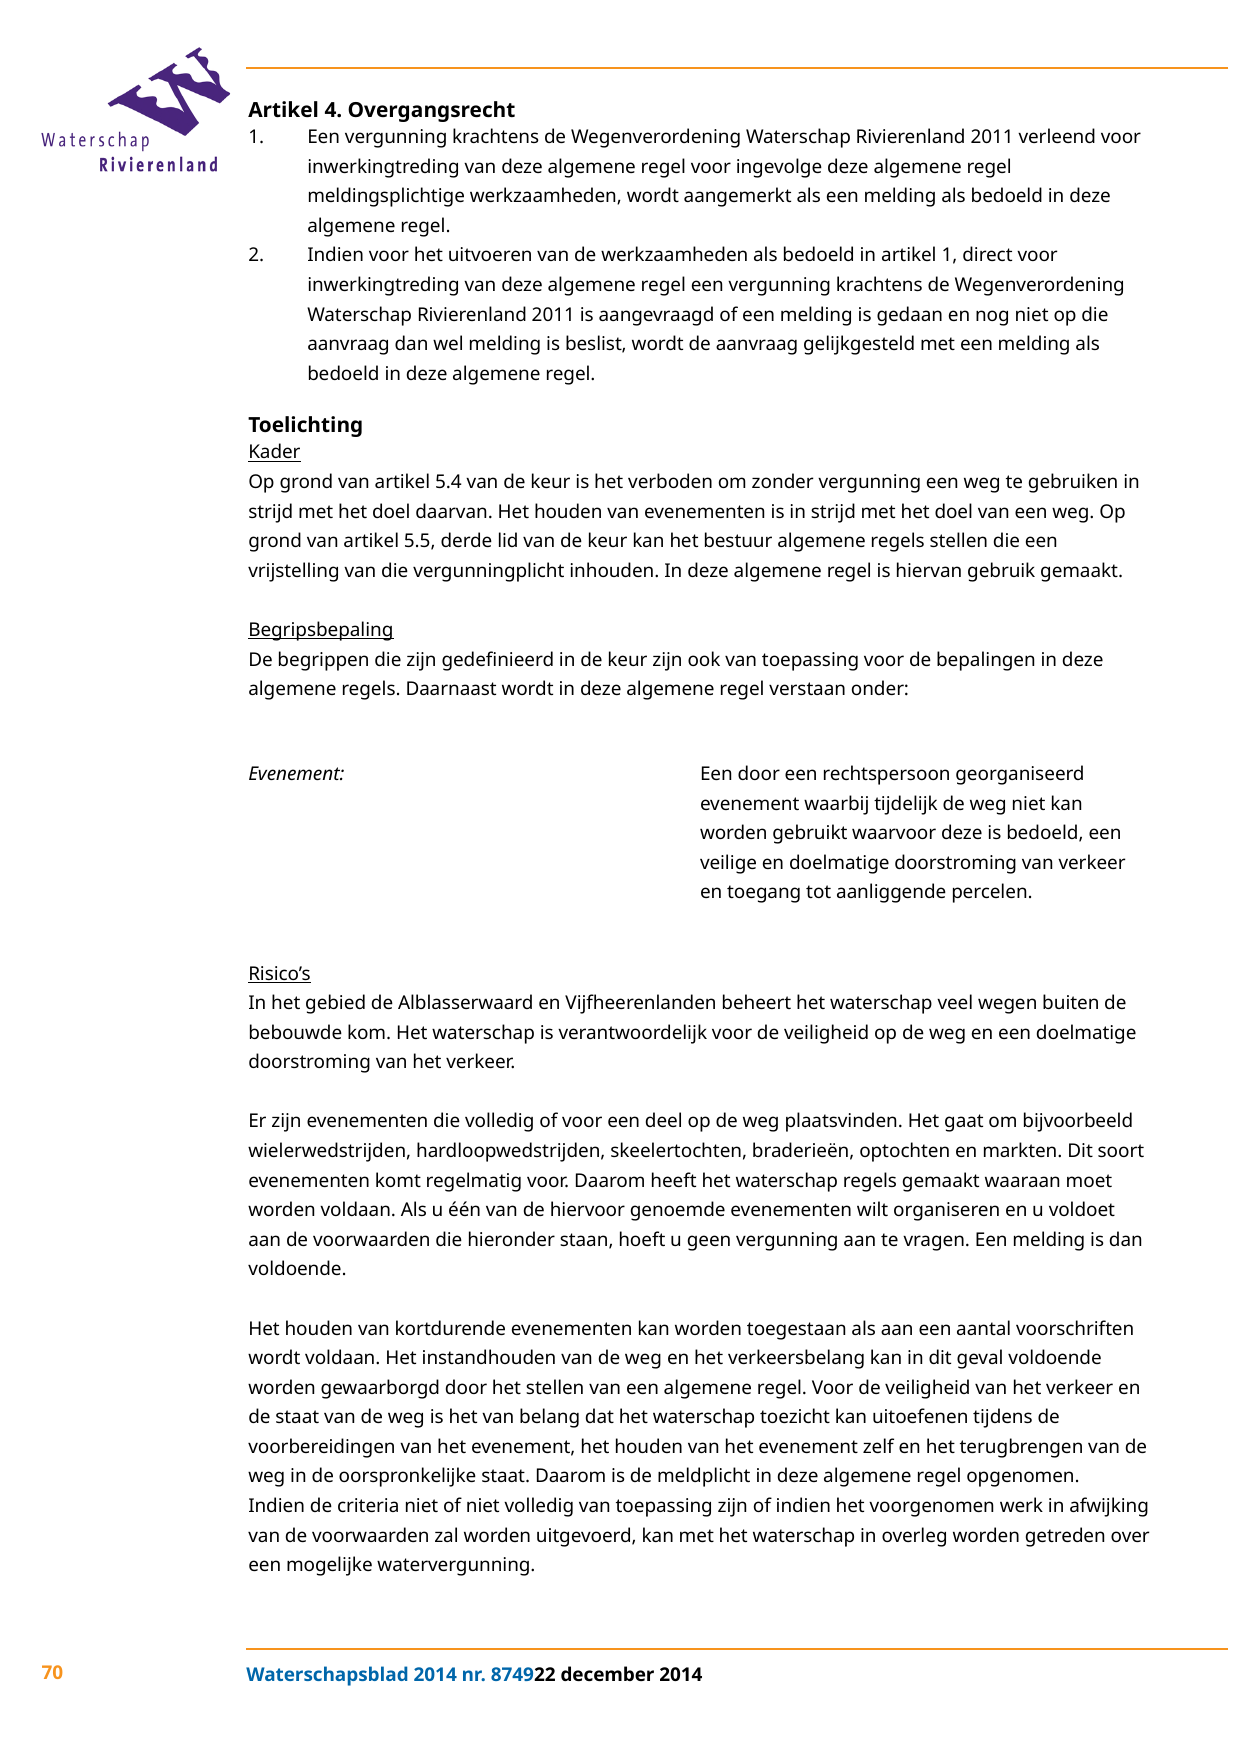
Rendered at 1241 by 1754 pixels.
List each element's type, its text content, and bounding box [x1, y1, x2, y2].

text Risico’s [248, 960, 1152, 985]
text Indien de criteria niet of niet volledig van toepassing zijn of indien het voorgenomen werk in afwijking van de voorwaarden zal worden uitgevoerd, kan met het waterschap in overleg worden getreden over een mogelijke watervergunning. [248, 1492, 1152, 1577]
text In het gebied de Alblasserwaard en Vijfheerenlanden beheert het waterschap veel wegen buiten de bebouwde kom. Het waterschap is verantwoordelijk voor de veiligheid op de weg en een doelmatige doorstroming van het verkeer. [248, 989, 1152, 1074]
text De begrippen die zijn gedefinieerd in de keur zijn ook van toepassing voor de bepalingen in deze algemene regels. Daarnaast wordt in deze algemene regel verstaan onder: [248, 646, 1152, 701]
text Toelichting [248, 410, 1152, 439]
text Begripsbepaling [248, 616, 1152, 642]
text Er zijn evenementen die volledig of voor een deel op de weg plaatsvinden. Het gaat om bijvoorbeeld wielerwedstrijden, hardloopwedstrijden, skeelertochten, braderieën, optochten en markten. Dit soort evenementen komt regelmatig voor. Daarom heeft het waterschap regels gemaakt waaraan moet worden voldaan. Als u één van de hiervoor genoemde evenementen wilt organiseren en u voldoet aan de voorwaarden die hieronder staan, hoeft u geen vergunning aan te vragen. Een melding is dan voldoende. [248, 1108, 1152, 1281]
text Op grond van artikel 5.4 van de keur is het verboden om zonder vergunning een weg te gebruiken in strijd met het doel daarvan. Het houden van evenementen is in strijd met het doel van een weg. Op grond van artikel 5.5, derde lid van de keur kan het bestuur algemene regels stellen die een vrijstelling van die vergunningplicht inhouden. In deze algemene regel is hiervan gebruik gemaakt. [248, 468, 1152, 583]
text Het houden van kortdurende evenementen kan worden toegestaan als aan een aantal voorschriften wordt voldaan. Het instandhouden van de weg en het verkeersbelang kan in dit geval voldoende worden gewaarborgd door het stellen van een algemene regel. Voor de veiligheid van het verkeer en de staat van de weg is het van belang dat het waterschap toezicht kan uitoefenen tijdens de voorbereidingen van het evenement, het houden van het evenement zelf en het terugbrengen van de weg in de oorspronkelijke staat. Daarom is de meldplicht in deze algemene regel opgenomen. [248, 1315, 1152, 1488]
list Indien voor het uitvoeren van de werkzaamheden als bedoeld in artikel 1, direct voor inwerkingtreding van deze algemene regel een vergunning krachtens de Wegenverordening Waterschap Rivierenland 2011 is aangevraagd of een melding is gedaan en nog niet op die aanvraag dan wel melding is beslist, wordt de aanvraag gelijkgesteld met een melding als bedoeld in deze algemene regel. [248, 242, 1152, 386]
table_header Evenement: [248, 760, 700, 904]
list Een vergunning krachtens de Wegenverordening Waterschap Rivierenland 2011 verleend voor inwerkingtreding van deze algemene regel voor ingevolge deze algemene regel meldingsplichtige werkzaamheden, wordt aangemerkt als een melding als bedoeld in deze algemene regel. [248, 123, 1152, 238]
text Kader [248, 439, 1152, 464]
text Artikel 4. Overgangsrecht [248, 95, 1152, 123]
table_header Een door een rechtspersoon georganiseerd evenement waarbij tijdelijk de weg niet kan worden gebruikt waarvoor deze is bedoeld, een veilige en doelmatige doorstroming van verkeer en toegang tot aanliggende percelen. [700, 760, 1152, 904]
picture [41, 47, 231, 172]
